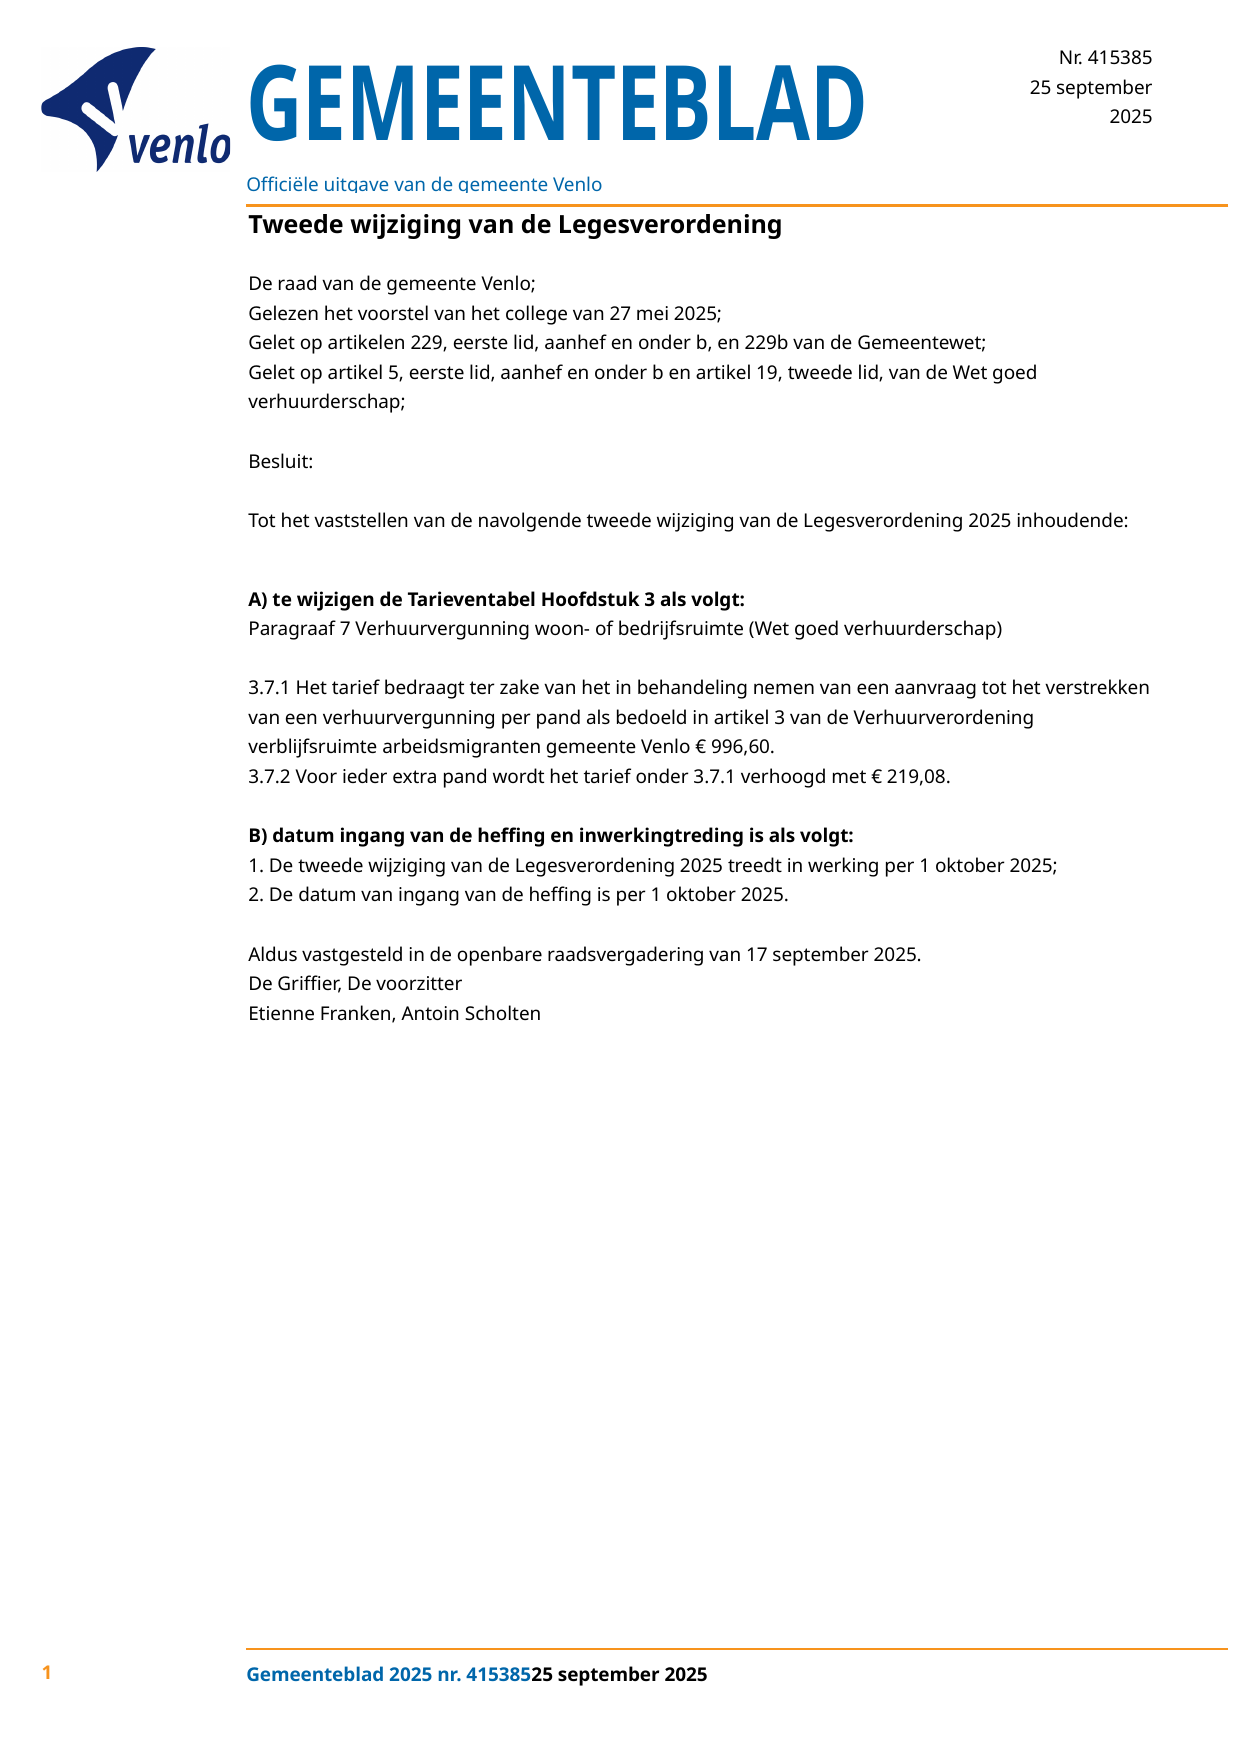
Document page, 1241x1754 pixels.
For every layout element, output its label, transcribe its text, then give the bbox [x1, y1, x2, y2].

text A) te wijzigen de Tarieventabel Hoofdstuk 3 als volgt: [248, 586, 1152, 612]
text 2. De datum van ingang van de heffing is per 1 oktober 2025. [248, 882, 1152, 907]
text B) datum ingang van de heffing en inwerkingtreding is als volgt: [248, 822, 1152, 848]
text 3.7.2 Voor ieder extra pand wordt het tarief onder 3.7.1 verhoogd met € 219,08. [248, 763, 1152, 789]
text Paragraaf 7 Verhuurvergunning woon- of bedrijfsruimte (Wet goed verhuurderschap) [248, 615, 1152, 641]
text De Griffier, De voorzitter [248, 970, 1152, 996]
text Tweede wijziging van de Legesverordening [248, 207, 1152, 241]
text Tot het vaststellen van de navolgende tweede wijziging van de Legesverordening 2025 inhoudende: [248, 507, 1152, 533]
text 3.7.1 Het tarief bedraagt ter zake van het in behandeling nemen van een aanvraag tot het verstrekken van een verhuurvergunning per pand als bedoeld in artikel 3 van de Verhuurverordening verblijfsruimte arbeidsmigranten gemeente Venlo € 996,60. [248, 674, 1152, 759]
text Gelezen het voorstel van het college van 27 mei 2025; [248, 300, 1152, 326]
text Gelet op artikel 5, eerste lid, aanhef en onder b en artikel 19, tweede lid, van de Wet goed verhuurderschap; [248, 359, 1152, 414]
picture [41, 47, 231, 172]
text 1. De tweede wijziging van de Legesverordening 2025 treedt in werking per 1 oktober 2025; [248, 852, 1152, 878]
text Etienne Franken, Antoin Scholten [248, 1000, 1152, 1026]
text Besluit: [248, 448, 1152, 473]
text Gelet op artikelen 229, eerste lid, aanhef en onder b, en 229b van de Gemeentewet; [248, 329, 1152, 355]
text Aldus vastgesteld in de openbare raadsvergadering van 17 september 2025. [248, 941, 1152, 967]
text De raad van de gemeente Venlo; [248, 270, 1152, 296]
